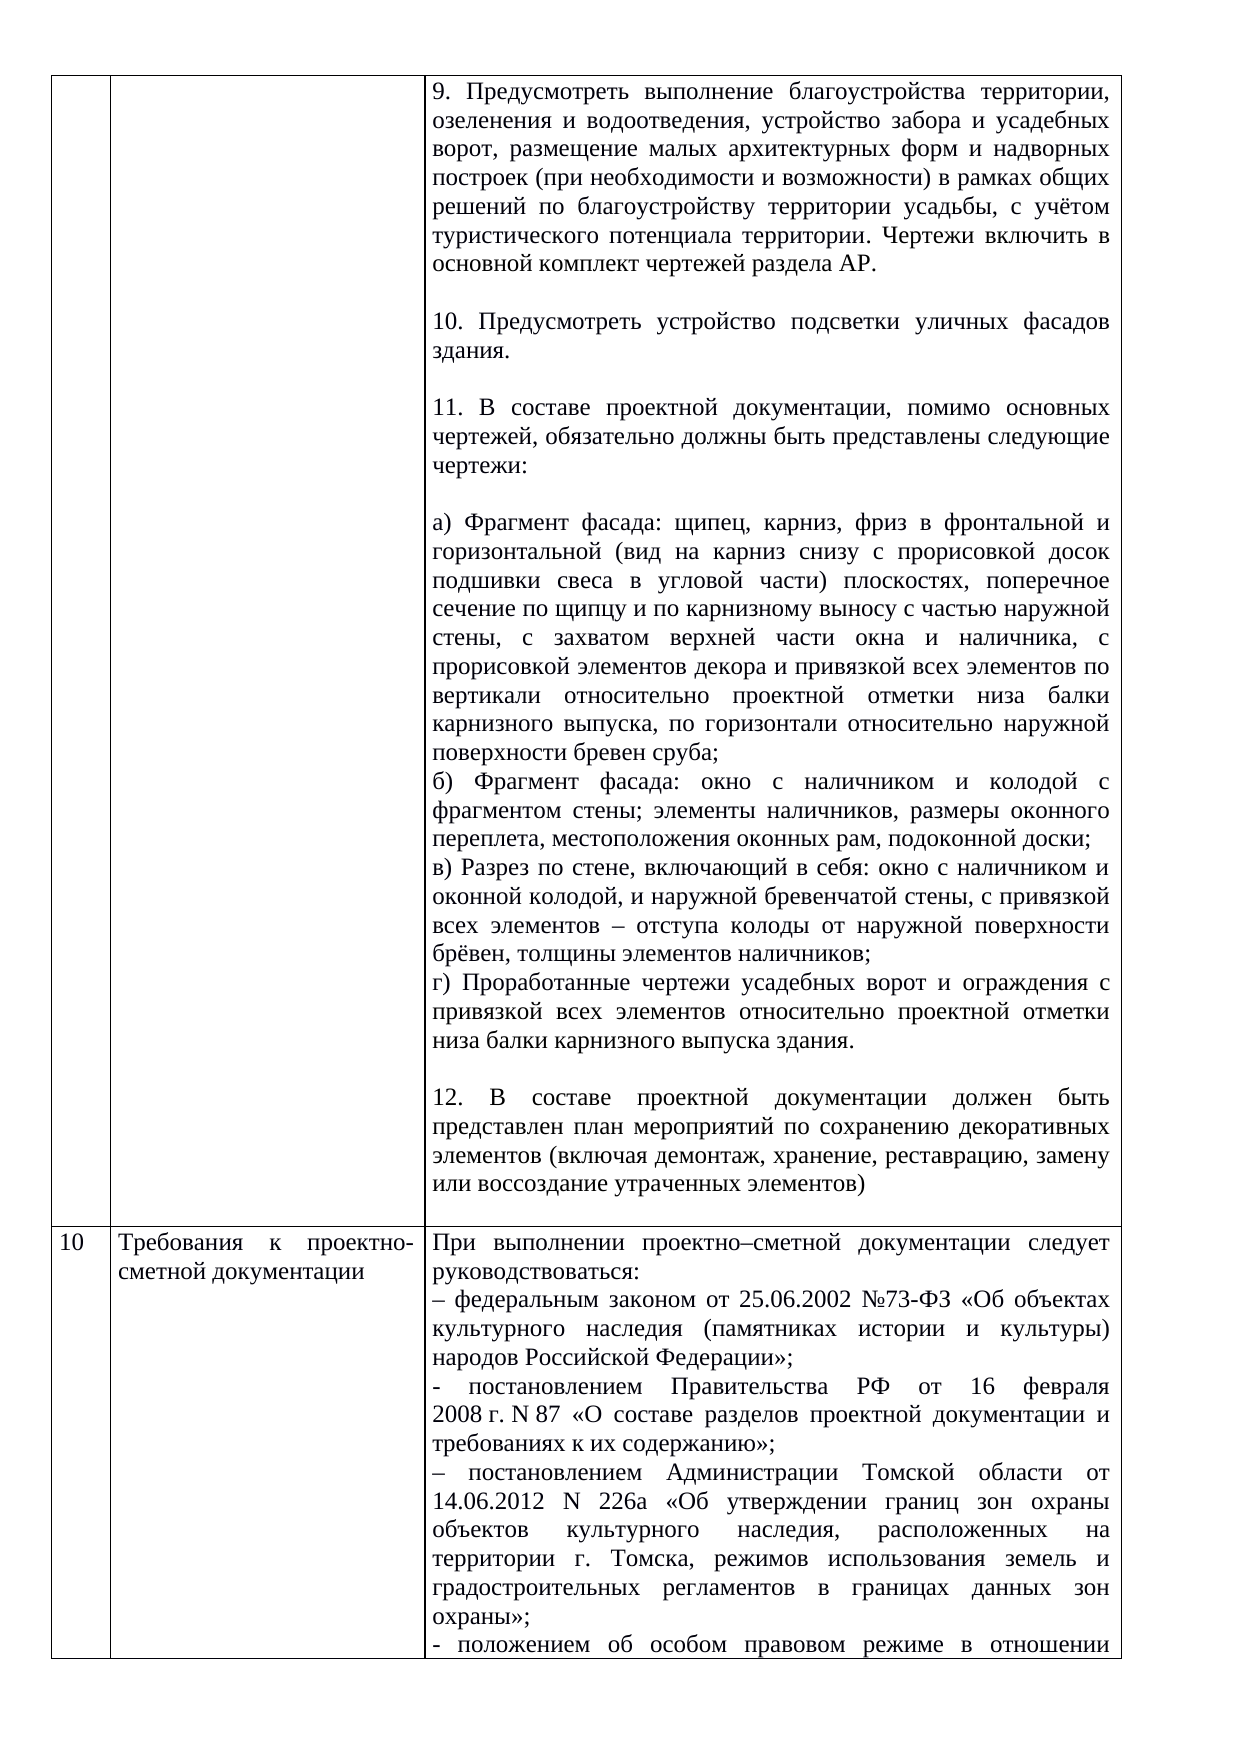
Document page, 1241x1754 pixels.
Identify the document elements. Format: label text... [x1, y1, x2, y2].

table_cell 10 [52, 1227, 110, 1658]
table_cell Требования к проектно-сметной документации [111, 1227, 424, 1658]
table_cell [111, 76, 424, 1226]
table_cell [52, 76, 110, 1226]
table_cell 9. Предусмотреть выполнение благоустройства территории, озеленения и водоотведения, устройство забора и усадебных ворот, размещение малых архитектурных форм и надворных построек (при необходимости и возможности) в рамках общих решений по благоустройству территории усадьбы, с учётом туристического потенциала территории. Чертежи включить в основной комплект чертежей раздела АР. 10. Предусмотреть устройство подсветки уличных фасадов здания. 11. В составе проектной документации, помимо основных чертежей, обязательно должны быть представлены следующие чертежи: а) Фрагмент фасада: щипец, карниз, фриз в фронтальной и горизонтальной (вид на карниз снизу с прорисовкой досок подшивки свеса в угловой части) плоскостях, поперечное сечение по щипцу и по карнизному выносу с частью наружной стены, с захватом верхней части окна и наличника, с прорисовкой элементов декора и привязкой всех элементов по вертикали относительно проектной отметки низа балки карнизного выпуска, по горизонтали относительно наружной поверхности бревен сруба; б) Фрагмент фасада: окно с наличником и колодой с фрагментом стены; элементы наличников, размеры оконного переплета, местоположения оконных рам, подоконной доски; в) Разрез по стене, включающий в себя: окно с наличником и оконной колодой, и наружной бревенчатой стены, с привязкой всех элементов – отступа колоды от наружной поверхности брёвен, толщины элементов наличников; г) Проработанные чертежи усадебных ворот и ограждения с привязкой всех элементов относительно проектной отметки низа балки карнизного выпуска здания. 12. В составе проектной документации должен быть представлен план мероприятий по сохранению декоративных элементов (включая демонтаж, хранение, реставрацию, замену или воссоздание утраченных элементов) [426, 76, 1121, 1226]
table_cell При выполнении проектно–сметной документации следует руководствоваться: – федеральным законом от 25.06.2002 №73-ФЗ «Об объектах культурного наследия (памятниках истории и культуры) народов Российской Федерации»; - постановлением Правительства РФ от 16 февраля 2008 г. N 87 «О составе разделов проектной документации и требованиях к их содержанию»; – постановлением Администрации Томской области от 14.06.2012 N 226а «Об утверждении границ зон охраны объектов культурного наследия, расположенных на территории г. Томска, режимов использования земель и градостроительных регламентов в границах данных зон охраны»; - положением об особом правовом режиме в отношении [426, 1227, 1121, 1658]
